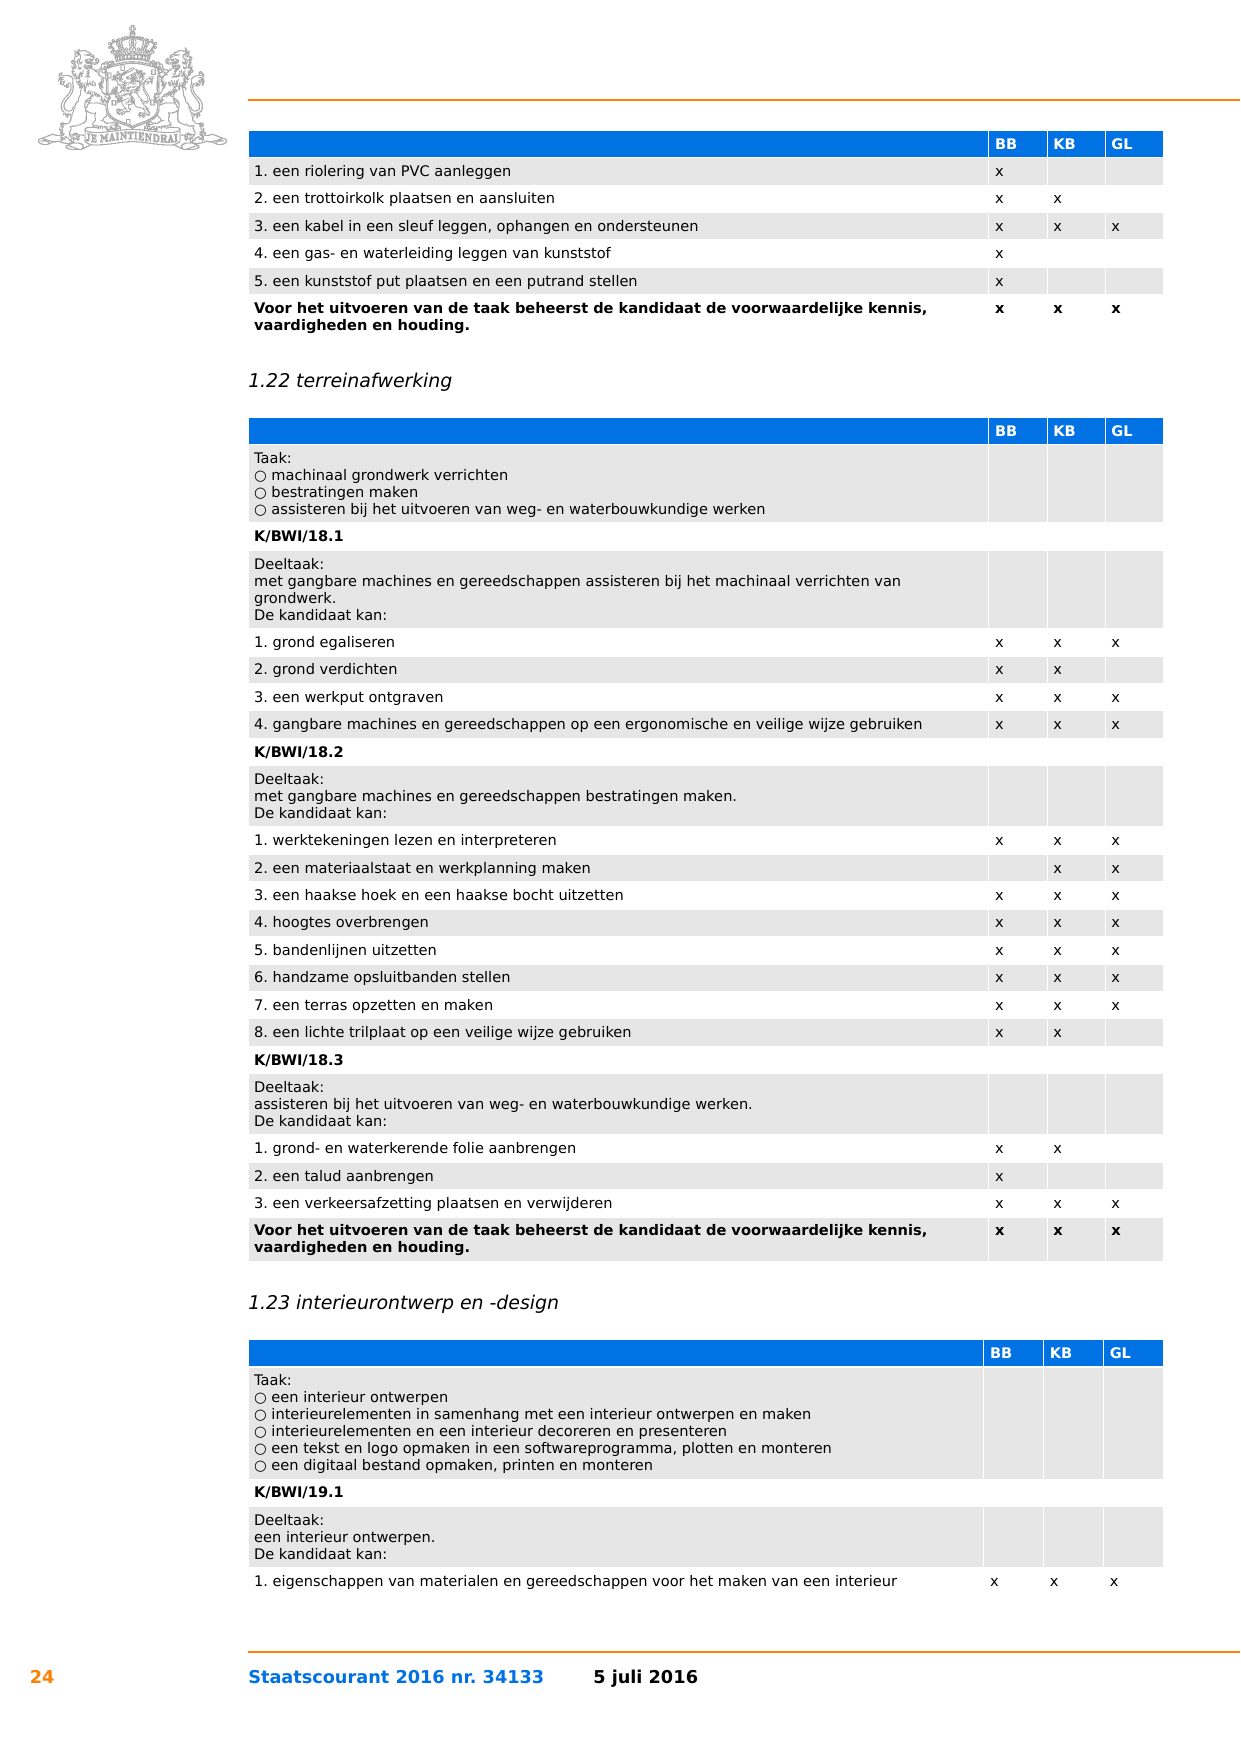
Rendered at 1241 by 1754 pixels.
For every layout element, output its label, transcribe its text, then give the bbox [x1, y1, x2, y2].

table_cell Deeltaak: met gangbare machines en gereedschappen bestratingen maken. De kandidaat kan: [249, 766, 988, 826]
table_cell 2. een talud aanbrengen [249, 1163, 988, 1189]
table_cell x [989, 213, 1047, 239]
table_cell [1048, 524, 1105, 550]
table_cell K/BWI/18.2 [249, 739, 988, 765]
table_cell x [989, 882, 1047, 909]
table_cell x [1048, 910, 1105, 936]
table_cell [1048, 766, 1105, 826]
table_cell [1048, 445, 1105, 522]
table_cell [989, 855, 1047, 881]
table_cell [1048, 551, 1105, 628]
table_cell x [989, 1135, 1047, 1162]
table_cell [1044, 1368, 1103, 1479]
table_cell x [1106, 855, 1163, 881]
table_cell K/BWI/18.1 [249, 524, 988, 550]
table_cell [989, 551, 1047, 628]
table_cell 4. hoogtes overbrengen [249, 910, 988, 936]
table_cell 4. gangbare machines en gereedschappen op een ergonomische en veilige wijze gebruiken [249, 711, 988, 738]
table_cell x [989, 937, 1047, 963]
table_cell K/BWI/19.1 [249, 1480, 983, 1506]
table_cell 3. een kabel in een sleuf leggen, ophangen en ondersteunen [249, 213, 988, 239]
picture [38, 25, 227, 150]
table_cell x [989, 684, 1047, 710]
table_cell [1106, 1019, 1163, 1046]
table_cell [1106, 186, 1163, 212]
table_cell x [1106, 684, 1163, 710]
table_cell [1104, 1368, 1163, 1479]
table_cell [1106, 766, 1163, 826]
table_cell [1104, 1480, 1163, 1506]
table_cell [1106, 1047, 1163, 1073]
table_cell [1048, 268, 1105, 294]
table_cell x [989, 1163, 1047, 1189]
table_cell x [989, 268, 1047, 294]
table_header GL [1106, 131, 1163, 157]
table_cell x [989, 241, 1047, 267]
table_cell [1044, 1507, 1103, 1567]
table_cell [1106, 268, 1163, 294]
table_cell Taak: ○ een interieur ontwerpen ○ interieurelementen in samenhang met een interieur ontwerpen en maken ○ interieurelementen en een interieur decoreren en presenteren ○ een tekst en logo opmaken in een softwareprogramma, plotten en monteren ○ een digitaal bestand opmaken, printen en monteren [249, 1368, 983, 1479]
table_cell x [989, 158, 1047, 185]
table_cell 2. een materiaalstaat en werkplanning maken [249, 855, 988, 881]
table_cell [1106, 1074, 1163, 1134]
table_cell x [989, 711, 1047, 738]
table_cell x [989, 828, 1047, 854]
table_header BB [989, 131, 1047, 157]
table_cell x [1048, 295, 1105, 339]
table_cell x [989, 965, 1047, 991]
table_cell x [1106, 213, 1163, 239]
table_cell [1106, 1163, 1163, 1189]
table_cell [1106, 524, 1163, 550]
table_cell x [1048, 1190, 1105, 1217]
table_cell x [989, 657, 1047, 683]
table_cell x [984, 1569, 1043, 1595]
table_cell x [1048, 828, 1105, 854]
table_cell Voor het uitvoeren van de taak beheerst de kandidaat de voorwaardelijke kennis, vaardigheden en houding. [249, 295, 988, 339]
table_cell Deeltaak: een interieur ontwerpen. De kandidaat kan: [249, 1507, 983, 1567]
table_cell K/BWI/18.3 [249, 1047, 988, 1073]
table_cell 5. een kunststof put plaatsen en een putrand stellen [249, 268, 988, 294]
table_cell x [1106, 937, 1163, 963]
table_cell [1106, 551, 1163, 628]
table_cell [1044, 1480, 1103, 1506]
table_header GL [1106, 418, 1163, 444]
table_cell Voor het uitvoeren van de taak beheerst de kandidaat de voorwaardelijke kennis, vaardigheden en houding. [249, 1218, 988, 1261]
table_cell [984, 1368, 1043, 1479]
table_cell x [989, 629, 1047, 656]
table_cell x [1048, 213, 1105, 239]
table_cell [989, 739, 1047, 765]
table_cell 7. een terras opzetten en maken [249, 992, 988, 1018]
table_cell x [1048, 684, 1105, 710]
table_cell x [1048, 1135, 1105, 1162]
table_cell x [1106, 629, 1163, 656]
table_cell x [1048, 186, 1105, 212]
table_cell x [1048, 855, 1105, 881]
table_cell 1. een riolering van PVC aanleggen [249, 158, 988, 185]
table_cell 5. bandenlijnen uitzetten [249, 937, 988, 963]
table_header KB [1048, 131, 1105, 157]
table_cell x [1106, 828, 1163, 854]
table_cell [984, 1480, 1043, 1506]
table_cell x [1106, 295, 1163, 339]
table_cell [1106, 445, 1163, 522]
table_cell x [989, 1218, 1047, 1261]
table_cell 3. een werkput ontgraven [249, 684, 988, 710]
table_cell 2. grond verdichten [249, 657, 988, 683]
table_cell Deeltaak: assisteren bij het uitvoeren van weg- en waterbouwkundige werken. De kandidaat kan: [249, 1074, 988, 1134]
table_header BB [989, 418, 1047, 444]
table_header [249, 1340, 983, 1366]
table_cell [1048, 158, 1105, 185]
table_cell [1048, 241, 1105, 267]
table_header [249, 418, 988, 444]
table_header KB [1048, 418, 1105, 444]
table_cell 8. een lichte trilplaat op een veilige wijze gebruiken [249, 1019, 988, 1046]
table_cell x [989, 295, 1047, 339]
table_cell [989, 1074, 1047, 1134]
table_header GL [1104, 1340, 1163, 1366]
table_cell x [1106, 965, 1163, 991]
table_cell Deeltaak: met gangbare machines en gereedschappen assisteren bij het machinaal verrichten van grondwerk. De kandidaat kan: [249, 551, 988, 628]
table_cell x [989, 1019, 1047, 1046]
table_cell x [989, 186, 1047, 212]
table_cell [1048, 1074, 1105, 1134]
table_cell Taak: ○ machinaal grondwerk verrichten ○ bestratingen maken ○ assisteren bij het uitvoeren van weg- en waterbouwkundige werken [249, 445, 988, 522]
table_cell [1106, 739, 1163, 765]
table_cell x [1048, 965, 1105, 991]
table_cell [989, 524, 1047, 550]
table_cell [1104, 1507, 1163, 1567]
table_cell 1. werktekeningen lezen en interpreteren [249, 828, 988, 854]
table_cell x [1106, 910, 1163, 936]
table_cell [1106, 1135, 1163, 1162]
table_cell 6. handzame opsluitbanden stellen [249, 965, 988, 991]
table_cell [1048, 1047, 1105, 1073]
table_cell [1048, 1163, 1105, 1189]
table_cell x [989, 992, 1047, 1018]
table_cell 4. een gas- en waterleiding leggen van kunststof [249, 241, 988, 267]
table_cell x [1048, 882, 1105, 909]
table_cell x [1048, 1019, 1105, 1046]
table_cell 1. grond- en waterkerende folie aanbrengen [249, 1135, 988, 1162]
table_cell 1. eigenschappen van materialen en gereedschappen voor het maken van een interieur [249, 1569, 983, 1595]
table_cell 2. een trottoirkolk plaatsen en aansluiten [249, 186, 988, 212]
subtitle 1.23 interieurontwerp en -design [248, 1292, 1163, 1314]
table_cell [989, 766, 1047, 826]
table_cell [1106, 241, 1163, 267]
table_cell [1048, 739, 1105, 765]
table_header [249, 131, 988, 157]
table_cell x [1106, 1190, 1163, 1217]
table_cell x [1104, 1569, 1163, 1595]
table_header BB [984, 1340, 1043, 1366]
table_cell [1106, 158, 1163, 185]
table_cell x [1048, 992, 1105, 1018]
table_cell [989, 1047, 1047, 1073]
subtitle 1.22 terreinafwerking [248, 370, 1163, 392]
table_cell x [989, 1190, 1047, 1217]
table_cell 3. een verkeersafzetting plaatsen en verwijderen [249, 1190, 988, 1217]
table_cell x [1048, 937, 1105, 963]
table_cell x [1048, 629, 1105, 656]
table_cell [984, 1507, 1043, 1567]
table_cell [989, 445, 1047, 522]
table_cell x [989, 910, 1047, 936]
table_cell 3. een haakse hoek en een haakse bocht uitzetten [249, 882, 988, 909]
table_cell x [1106, 992, 1163, 1018]
table_cell x [1106, 882, 1163, 909]
table_cell 1. grond egaliseren [249, 629, 988, 656]
table_header KB [1044, 1340, 1103, 1366]
table_cell x [1044, 1569, 1103, 1595]
table_cell [1106, 657, 1163, 683]
table_cell x [1048, 1218, 1105, 1261]
table_cell x [1106, 1218, 1163, 1261]
table_cell x [1106, 711, 1163, 738]
table_cell x [1048, 657, 1105, 683]
table_cell x [1048, 711, 1105, 738]
